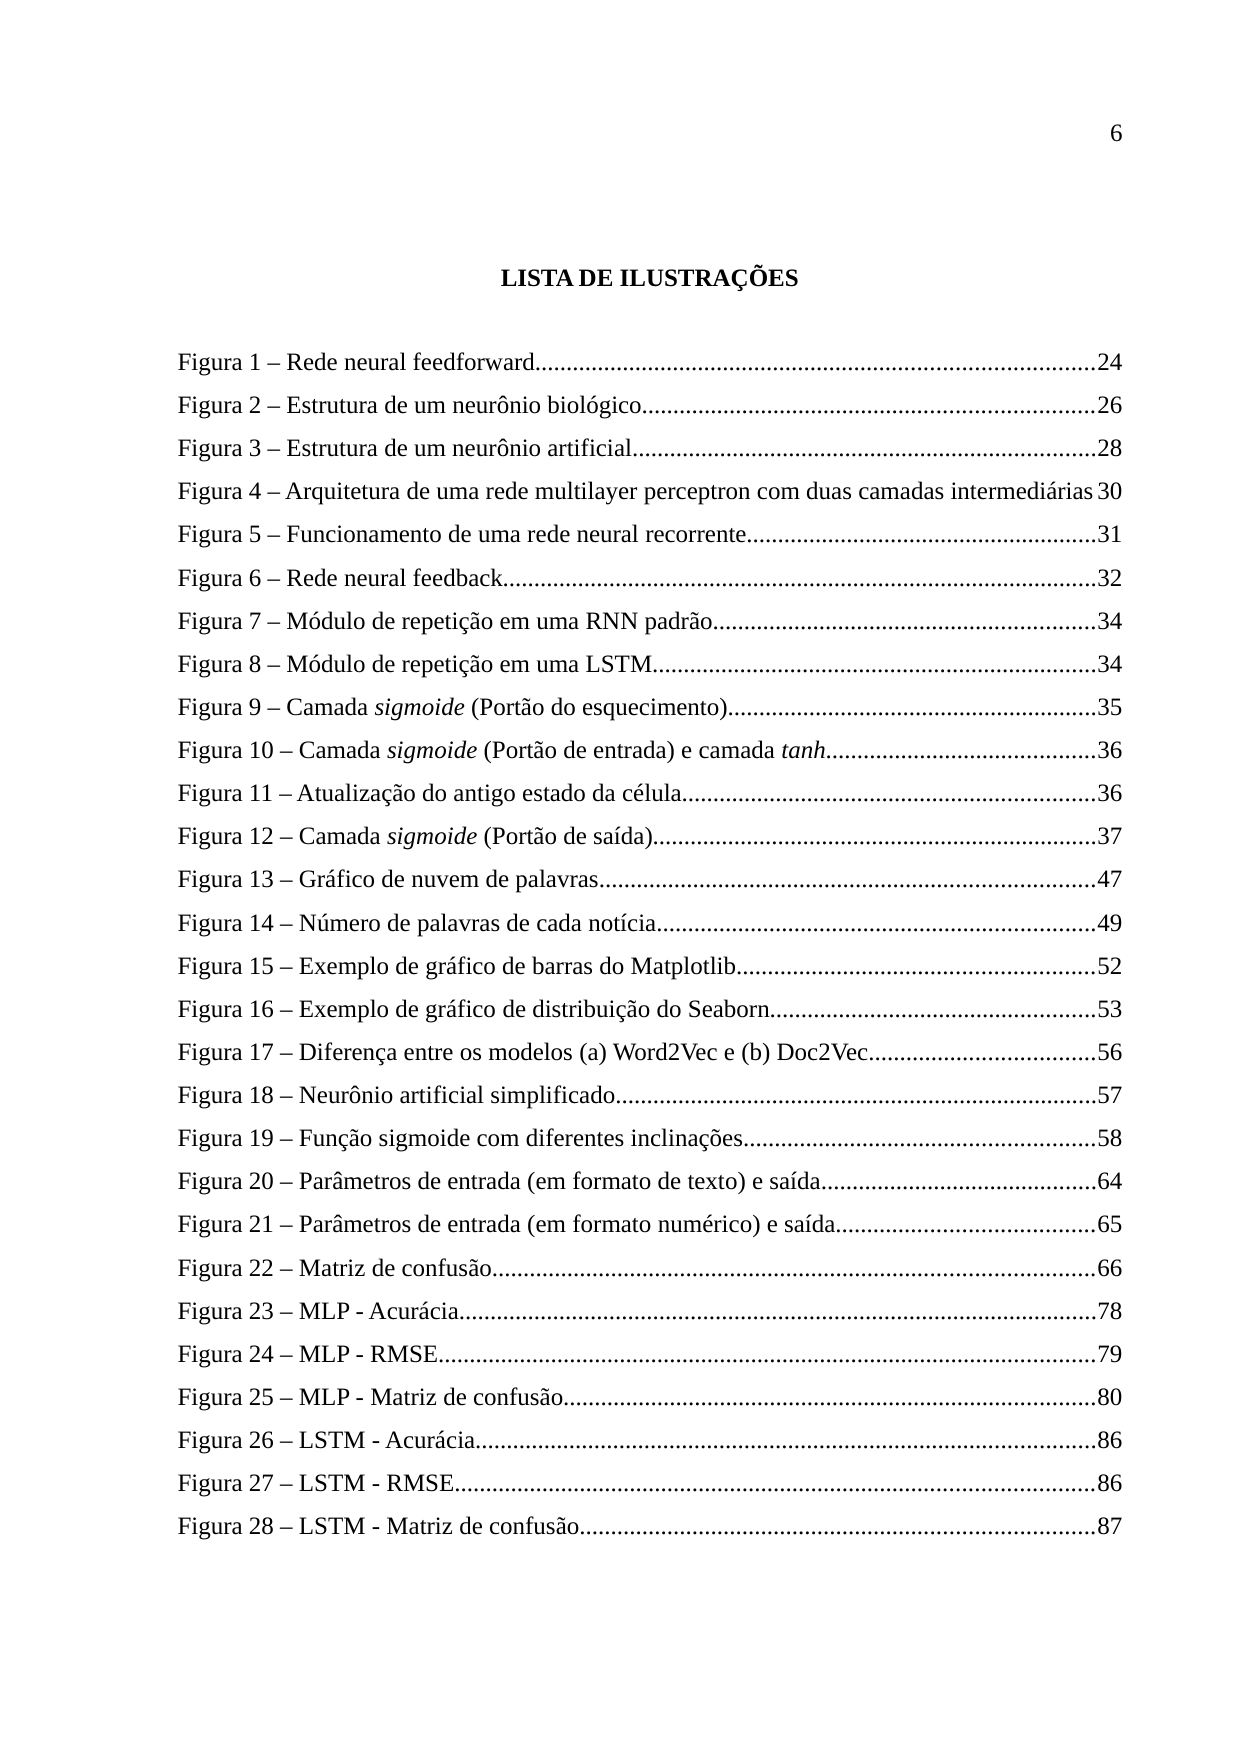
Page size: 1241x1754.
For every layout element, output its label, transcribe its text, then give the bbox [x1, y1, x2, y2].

text Figura 28 – LSTM - Matriz de confusão 87 [177, 1511, 1122, 1540]
text Figura 13 – Gráfico de nuvem de palavras 47 [177, 864, 1122, 893]
text Figura 6 – Rede neural feedback 32 [177, 563, 1122, 591]
text Figura 2 – Estrutura de um neurônio biológico 26 [177, 390, 1122, 419]
text Figura 16 – Exemplo de gráfico de distribuição do Seaborn 53 [177, 994, 1122, 1023]
text Figura 14 – Número de palavras de cada notícia 49 [177, 908, 1122, 936]
text Figura 24 – MLP - RMSE 79 [177, 1339, 1122, 1368]
text Figura 18 – Neurônio artificial simplificado 57 [177, 1080, 1122, 1109]
subtitle LISTA DE ILUSTRAÇÕES [177, 263, 1122, 291]
text Figura 20 – Parâmetros de entrada (em formato de texto) e saída 64 [177, 1166, 1122, 1195]
text Figura 7 – Módulo de repetição em uma RNN padrão 34 [177, 606, 1122, 634]
text Figura 15 – Exemplo de gráfico de barras do Matplotlib 52 [177, 951, 1122, 979]
text Figura 11 – Atualização do antigo estado da célula 36 [177, 778, 1122, 807]
text Figura 4 – Arquitetura de uma rede multilayer perceptron com duas camadas intermediárias 30 [177, 476, 1122, 505]
text Figura 22 – Matriz de confusão 66 [177, 1253, 1122, 1281]
text Figura 8 – Módulo de repetição em uma LSTM 34 [177, 649, 1122, 678]
text Figura 19 – Função sigmoide com diferentes inclinações 58 [177, 1123, 1122, 1152]
text Figura 27 – LSTM - RMSE 86 [177, 1468, 1122, 1497]
text Figura 1 – Rede neural feedforward 24 [177, 347, 1122, 376]
text Figura 3 – Estrutura de um neurônio artificial 28 [177, 433, 1122, 462]
text Figura 26 – LSTM - Acurácia 86 [177, 1425, 1122, 1454]
text Figura 12 – Camada sigmoide (Portão de saída) 37 [177, 821, 1122, 850]
text Figura 5 – Funcionamento de uma rede neural recorrente 31 [177, 519, 1122, 548]
text Figura 17 – Diferença entre os modelos (a) Word2Vec e (b) Doc2Vec 56 [177, 1037, 1122, 1066]
text Figura 23 – MLP - Acurácia 78 [177, 1296, 1122, 1324]
text Figura 9 – Camada sigmoide (Portão do esquecimento) 35 [177, 692, 1122, 721]
text Figura 25 – MLP - Matriz de confusão 80 [177, 1382, 1122, 1411]
text Figura 21 – Parâmetros de entrada (em formato numérico) e saída 65 [177, 1209, 1122, 1238]
text Figura 10 – Camada sigmoide (Portão de entrada) e camada tanh 36 [177, 735, 1122, 764]
